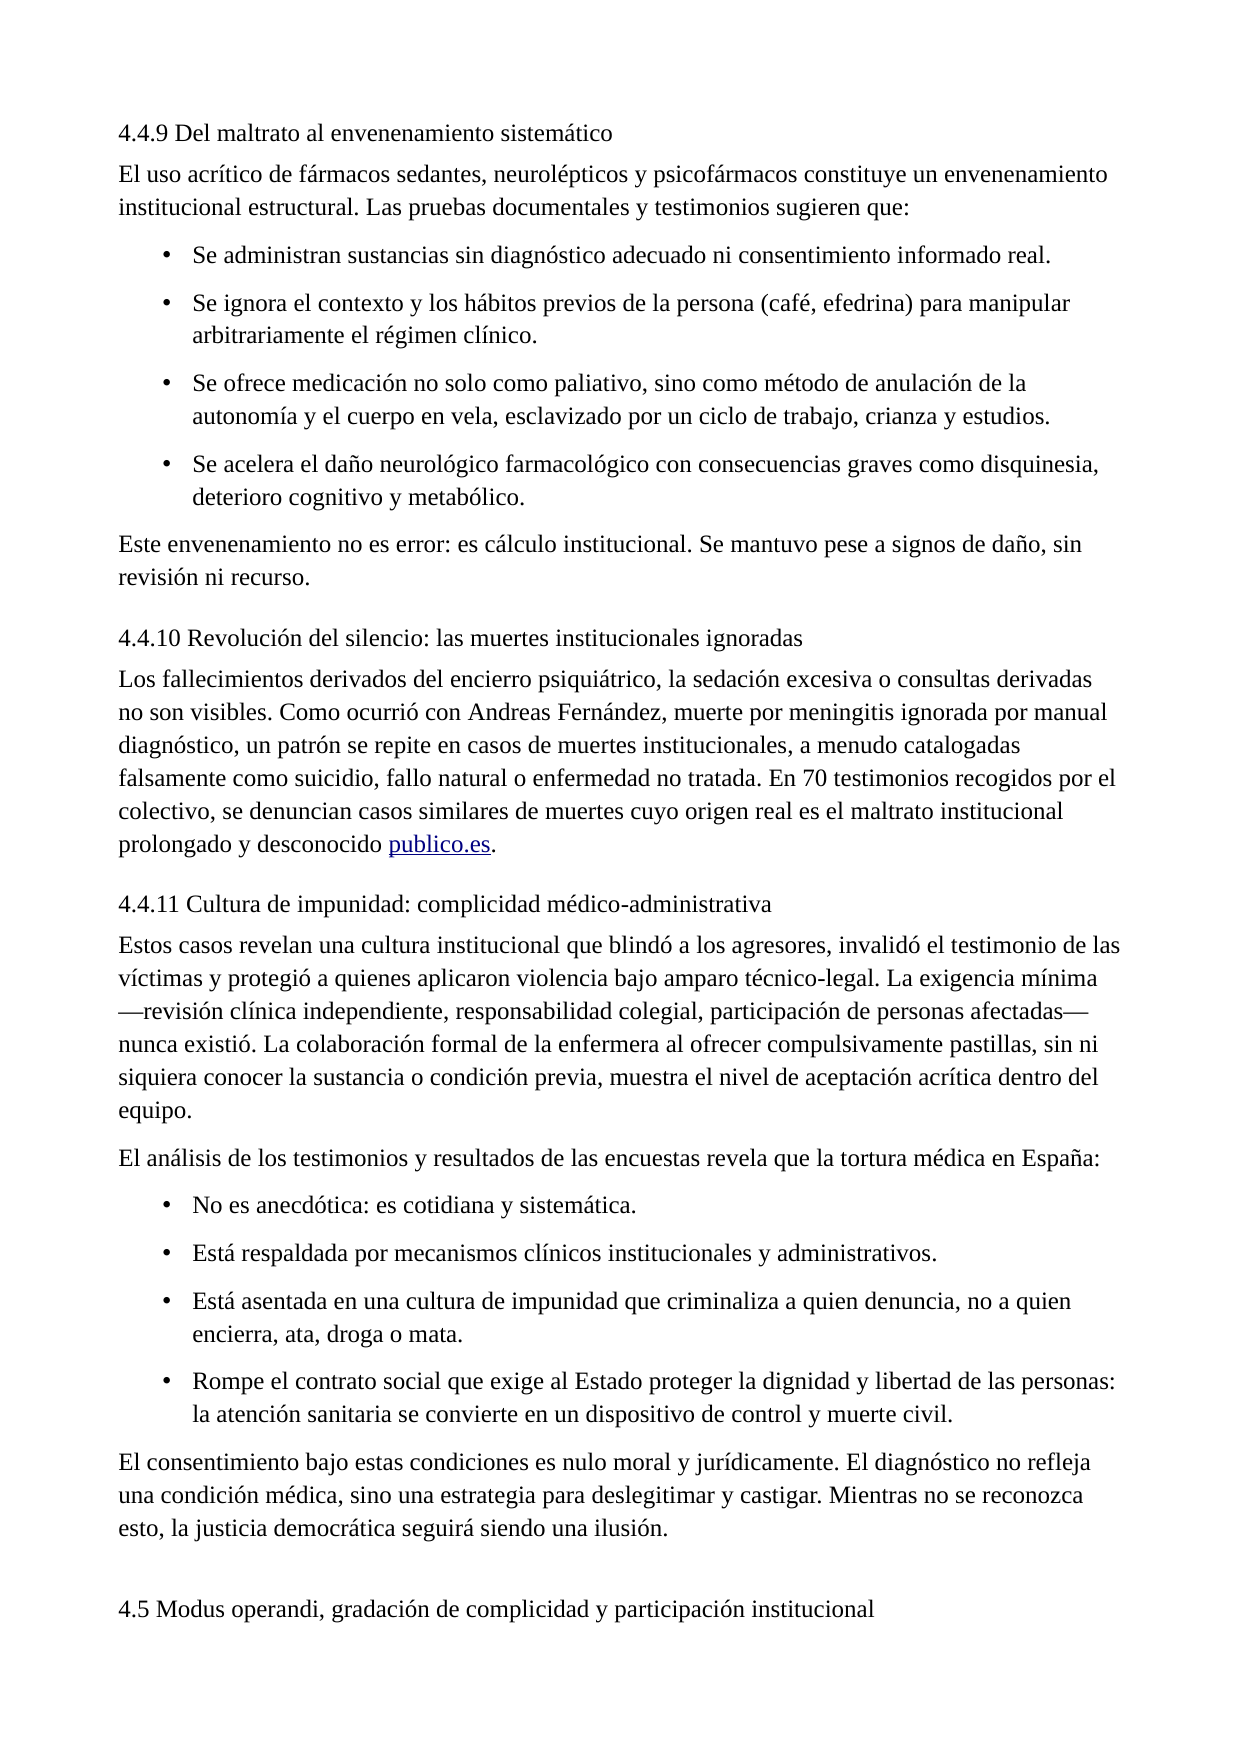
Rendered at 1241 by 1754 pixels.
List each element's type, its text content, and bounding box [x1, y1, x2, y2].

text El consentimiento bajo estas condiciones es nulo moral y jurídicamente. El diagnóstico no refleja una condición médica, sino una estrategia para deslegitimar y castigar. Mientras no se reconozca esto, la justicia democrática seguirá siendo una ilusión. [118, 1447, 1122, 1575]
text 4.5 Modus operandi, gradación de complicidad y participación institucional [118, 1594, 1122, 1622]
list Se ofrece medicación no solo como paliativo, sino como método de anulación de la autonomía y el cuerpo en vela, esclavizado por un ciclo de trabajo, crianza y estudios. [162, 368, 1122, 430]
text Este envenenamiento no es error: es cálculo institucional. Se mantuvo pese a signos de daño, sin revisión ni recurso. [118, 529, 1122, 591]
list Se acelera el daño neurológico farmacológico con consecuencias graves como disquinesia, deterioro cognitivo y metabólico. [162, 449, 1122, 511]
list No es anecdótica: es cotidiana y sistemática. [162, 1191, 1122, 1219]
text El uso acrítico de fármacos sedantes, neurolépticos y psicofármacos constituye un envenenamiento institucional estructural. Las pruebas documentales y testimonios sugieren que: [118, 159, 1122, 221]
text El análisis de los testimonios y resultados de las encuestas revela que la tortura médica en España: [118, 1143, 1122, 1172]
list Se administran sustancias sin diagnóstico adecuado ni consentimiento informado real. [162, 240, 1122, 269]
list Está asentada en una cultura de impunidad que criminaliza a quien denuncia, no a quien encierra, ata, droga o mata. [162, 1286, 1122, 1348]
subtitle 4.4.9 Del maltrato al envenenamiento sistemático [118, 118, 1122, 147]
text Estos casos revelan una cultura institucional que blindó a los agresores, invalidó el testimonio de las víctimas y protegió a quienes aplicaron violencia bajo amparo técnico‑legal. La exigencia mínima —revisión clínica independiente, responsabilidad colegial, participación de personas afectadas— nunca existió. La colaboración formal de la enfermera al ofrecer compulsivamente pastillas, sin ni siquiera conocer la sustancia o condición previa, muestra el nivel de aceptación acrítica dentro del equipo. [118, 930, 1122, 1124]
subtitle 4.4.11 Cultura de impunidad: complicidad médico‑administrativa [118, 889, 1122, 918]
list Rompe el contrato social que exige al Estado proteger la dignidad y libertad de las personas: la atención sanitaria se convierte en un dispositivo de control y muerte civil. [162, 1366, 1122, 1428]
list Está respaldada por mecanismos clínicos institucionales y administrativos. [162, 1238, 1122, 1267]
list Se ignora el contexto y los hábitos previos de la persona (café, efedrina) para manipular arbitrariamente el régimen clínico. [162, 288, 1122, 349]
text Los fallecimientos derivados del encierro psiquiátrico, la sedación excesiva o consultas derivadas no son visibles. Como ocurrió con Andreas Fernández, muerte por meningitis ignorada por manual diagnóstico, un patrón se repite en casos de muertes institucionales, a menudo catalogadas falsamente como suicidio, fallo natural o enfermedad no tratada. En 70 testimonios recogidos por el colectivo, se denuncian casos similares de muertes cuyo origen real es el maltrato institucional prolongado y desconocido publico.es. [118, 664, 1122, 858]
subtitle 4.4.10 Revolución del silencio: las muertes institucionales ignoradas [118, 623, 1122, 651]
